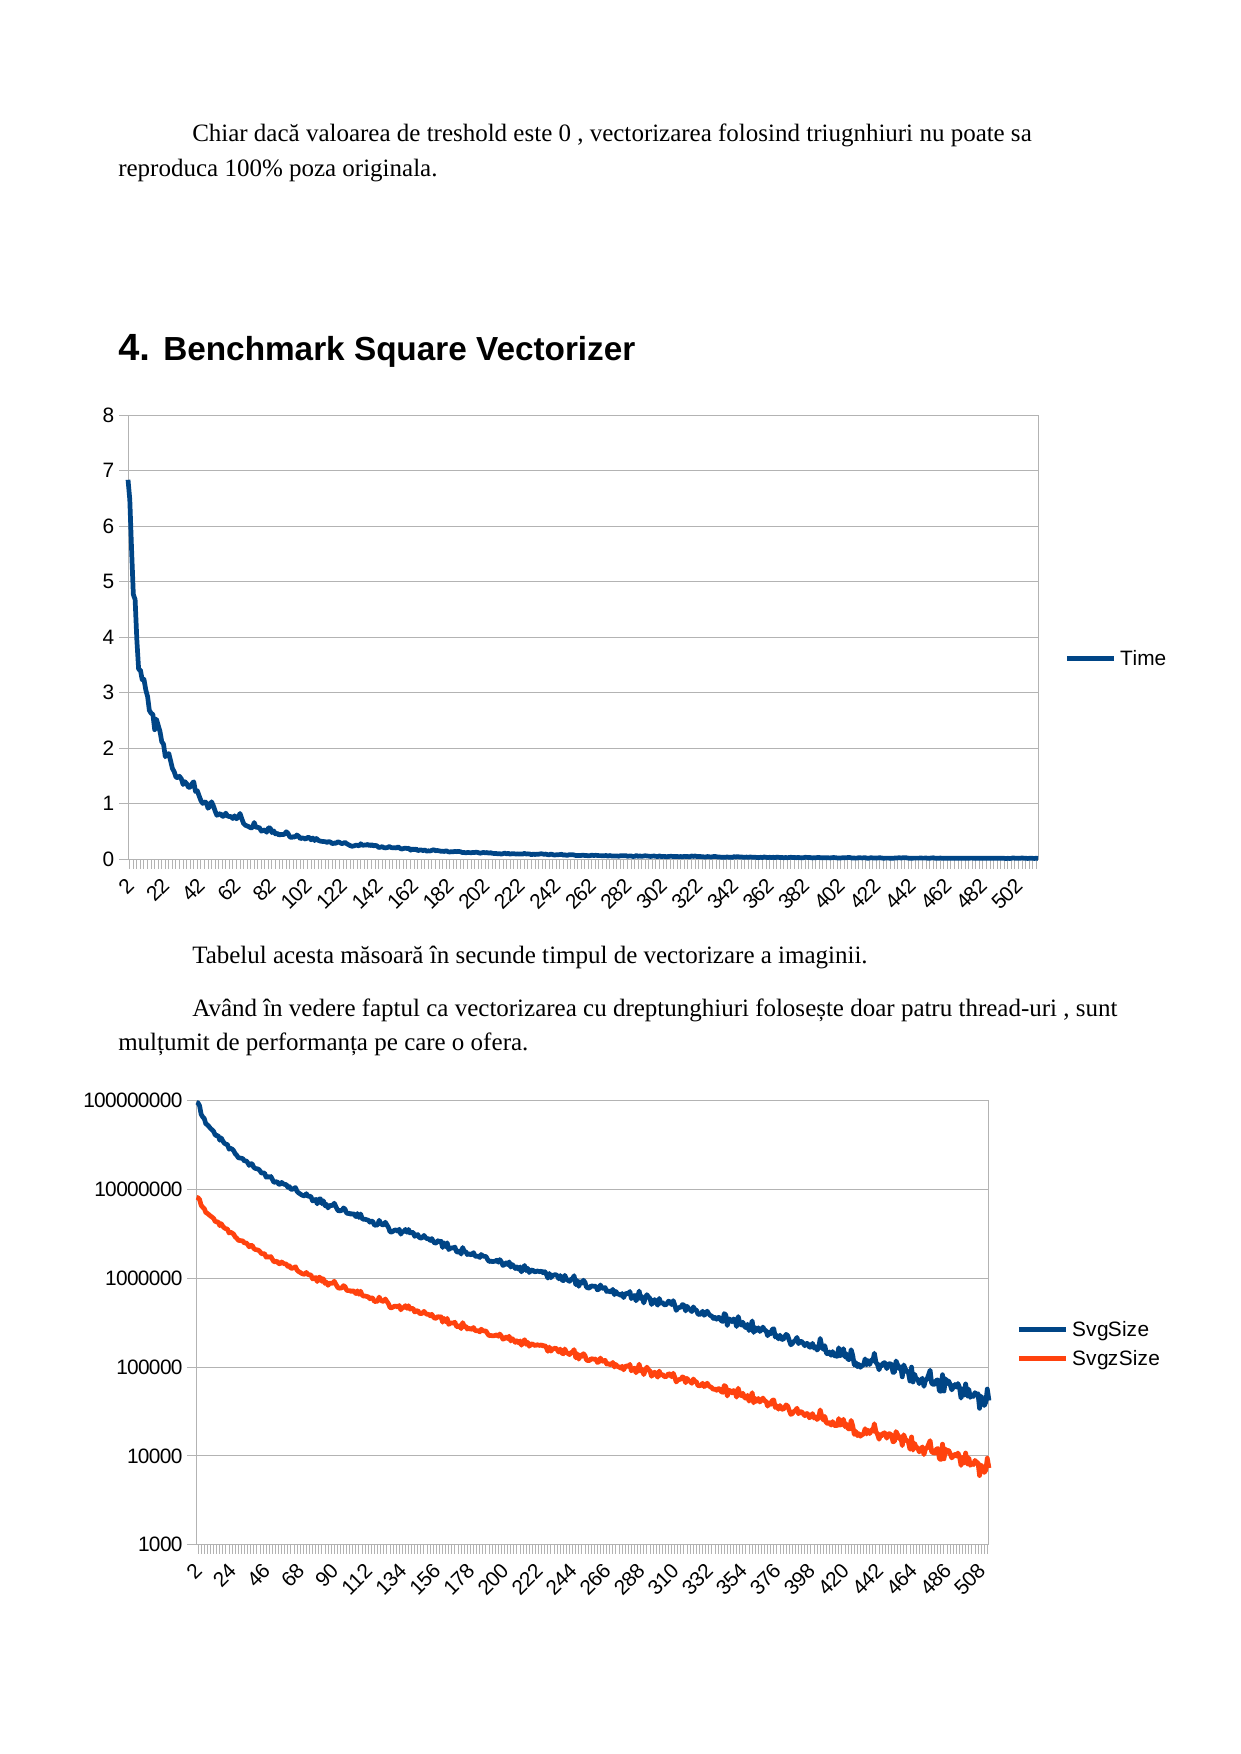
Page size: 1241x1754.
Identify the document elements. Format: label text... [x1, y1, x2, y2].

text Chiar dacă valoarea de treshold este 0 , vectorizarea folosind triugnhiuri nu poate sa reproduca 100% poza originala. [118, 118, 1122, 181]
subtitle Benchmark Square Vectorizer [118, 325, 1122, 368]
text Tabelul acesta măsoară în secunde timpul de vectorizare a imaginii. [118, 925, 1122, 970]
text [118, 381, 1122, 393]
text Având în vedere faptul ca vectorizarea cu dreptunghiuri folosește doar patru thread-uri , sunt mulțumit de performanța pe care o ofera. [118, 993, 1122, 1056]
